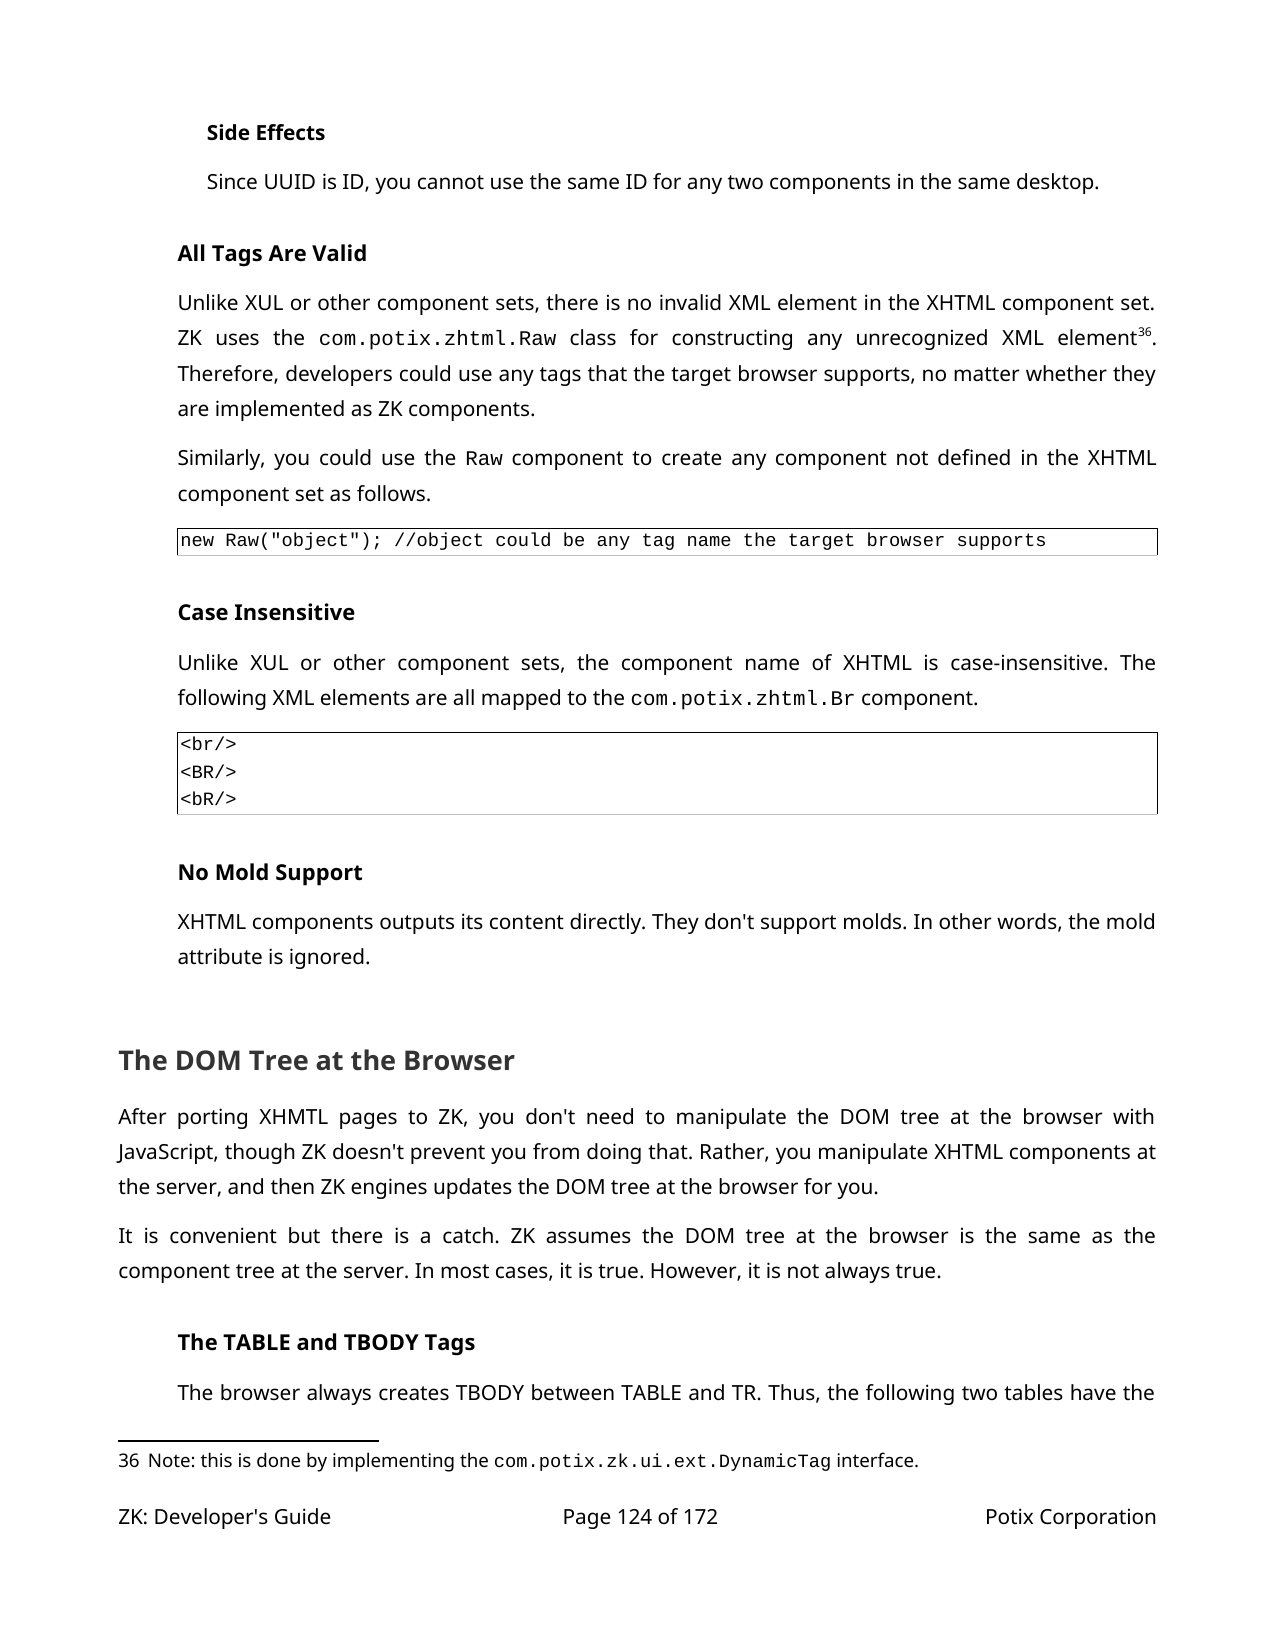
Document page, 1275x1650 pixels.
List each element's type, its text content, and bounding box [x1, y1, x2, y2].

subtitle All Tags Are Valid [177, 238, 1157, 268]
text It is convenient but there is a catch. ZK assumes the DOM tree at the browser is the same as the component tree at the server. In most cases, it is true. However, it is not always true. [118, 1221, 1157, 1284]
subtitle No Mold Support [177, 856, 1157, 886]
subtitle Case Insensitive [177, 597, 1157, 627]
text Note: this is done by implementing the com.potix.zk.ui.ext.DynamicTag interface. [118, 1447, 1157, 1473]
text Unlike XUL or other component sets, the component name of XHTML is case-insensitive. The following XML elements are all mapped to the com.potix.zhtml.Br component. [177, 648, 1157, 712]
text <br/> [178, 733, 1157, 757]
subtitle Side Effects [207, 118, 1157, 146]
text Unlike XUL or other component sets, there is no invalid XML element in the XHTML component set. ZK uses the com.potix.zhtml.Raw class for constructing any unrecognized XML element. Therefore, developers could use any tags that the target browser supports, no matter whether they are implemented as ZK components. [177, 288, 1157, 422]
text <BR/> [178, 759, 1157, 784]
text XHTML components outputs its content directly. They don't support molds. In other words, the mold attribute is ignored. [177, 907, 1157, 971]
subtitle The TABLE and TBODY Tags [177, 1327, 1157, 1357]
text <bR/> [178, 787, 1157, 814]
subtitle The DOM Tree at the Browser [118, 1041, 1157, 1078]
text Since UUID is ID, you cannot use the same ID for any two components in the same desktop. [207, 167, 1157, 195]
text Similarly, you could use the Raw component to create any component not defined in the XHTML component set as follows. [177, 443, 1157, 507]
text After porting XHMTL pages to ZK, you don't need to manipulate the DOM tree at the browser with JavaScript, though ZK doesn't prevent you from doing that. Rather, you manipulate XHTML components at the server, and then ZK engines updates the DOM tree at the browser for you. [118, 1102, 1157, 1200]
text The browser always creates TBODY between TABLE and TR. Thus, the following two tables have the [177, 1378, 1157, 1406]
text new Raw("object"); //object could be any tag name the target browser supports [178, 529, 1157, 555]
